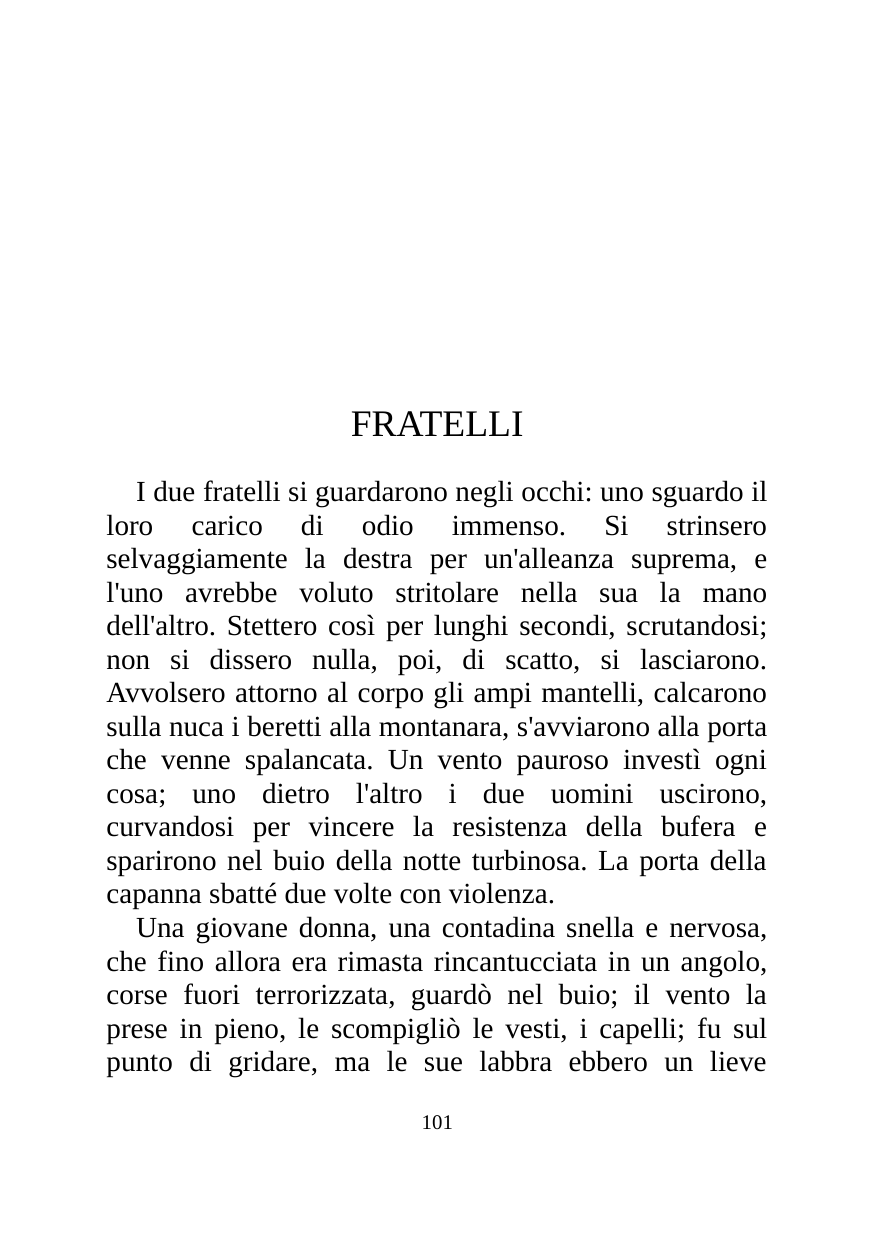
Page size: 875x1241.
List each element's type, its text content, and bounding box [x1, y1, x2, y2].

text I due fratelli si guardarono negli occhi: uno sguardo il loro carico di odio immenso. Si strinsero selvaggiamente la destra per un'alleanza suprema, e l'uno avrebbe voluto stritolare nella sua la mano dell'altro. Stettero così per lunghi secondi, scrutandosi; non si dissero nulla, poi, di scatto, si lasciarono. Avvolsero attorno al corpo gli ampi mantelli, calcarono sulla nuca i beretti alla montanara, s'avviarono alla porta che venne spalancata. Un vento pauroso investì ogni cosa; uno dietro l'altro i due uomini uscirono, curvandosi per vincere la resistenza della bufera e sparirono nel buio della notte turbinosa. La porta della capanna sbatté due volte con violenza. [106, 474, 768, 910]
text Una giovane donna, una contadina snella e nervosa, che fino allora era rimasta rincantucciata in un angolo, corse fuori terrorizzata, guardò nel buio; il vento la prese in pieno, le scompigliò le vesti, i capelli; fu sul punto di gridare, ma le sue labbra ebbero un lieve [106, 910, 768, 1078]
subtitle FRATELLI [106, 402, 768, 445]
